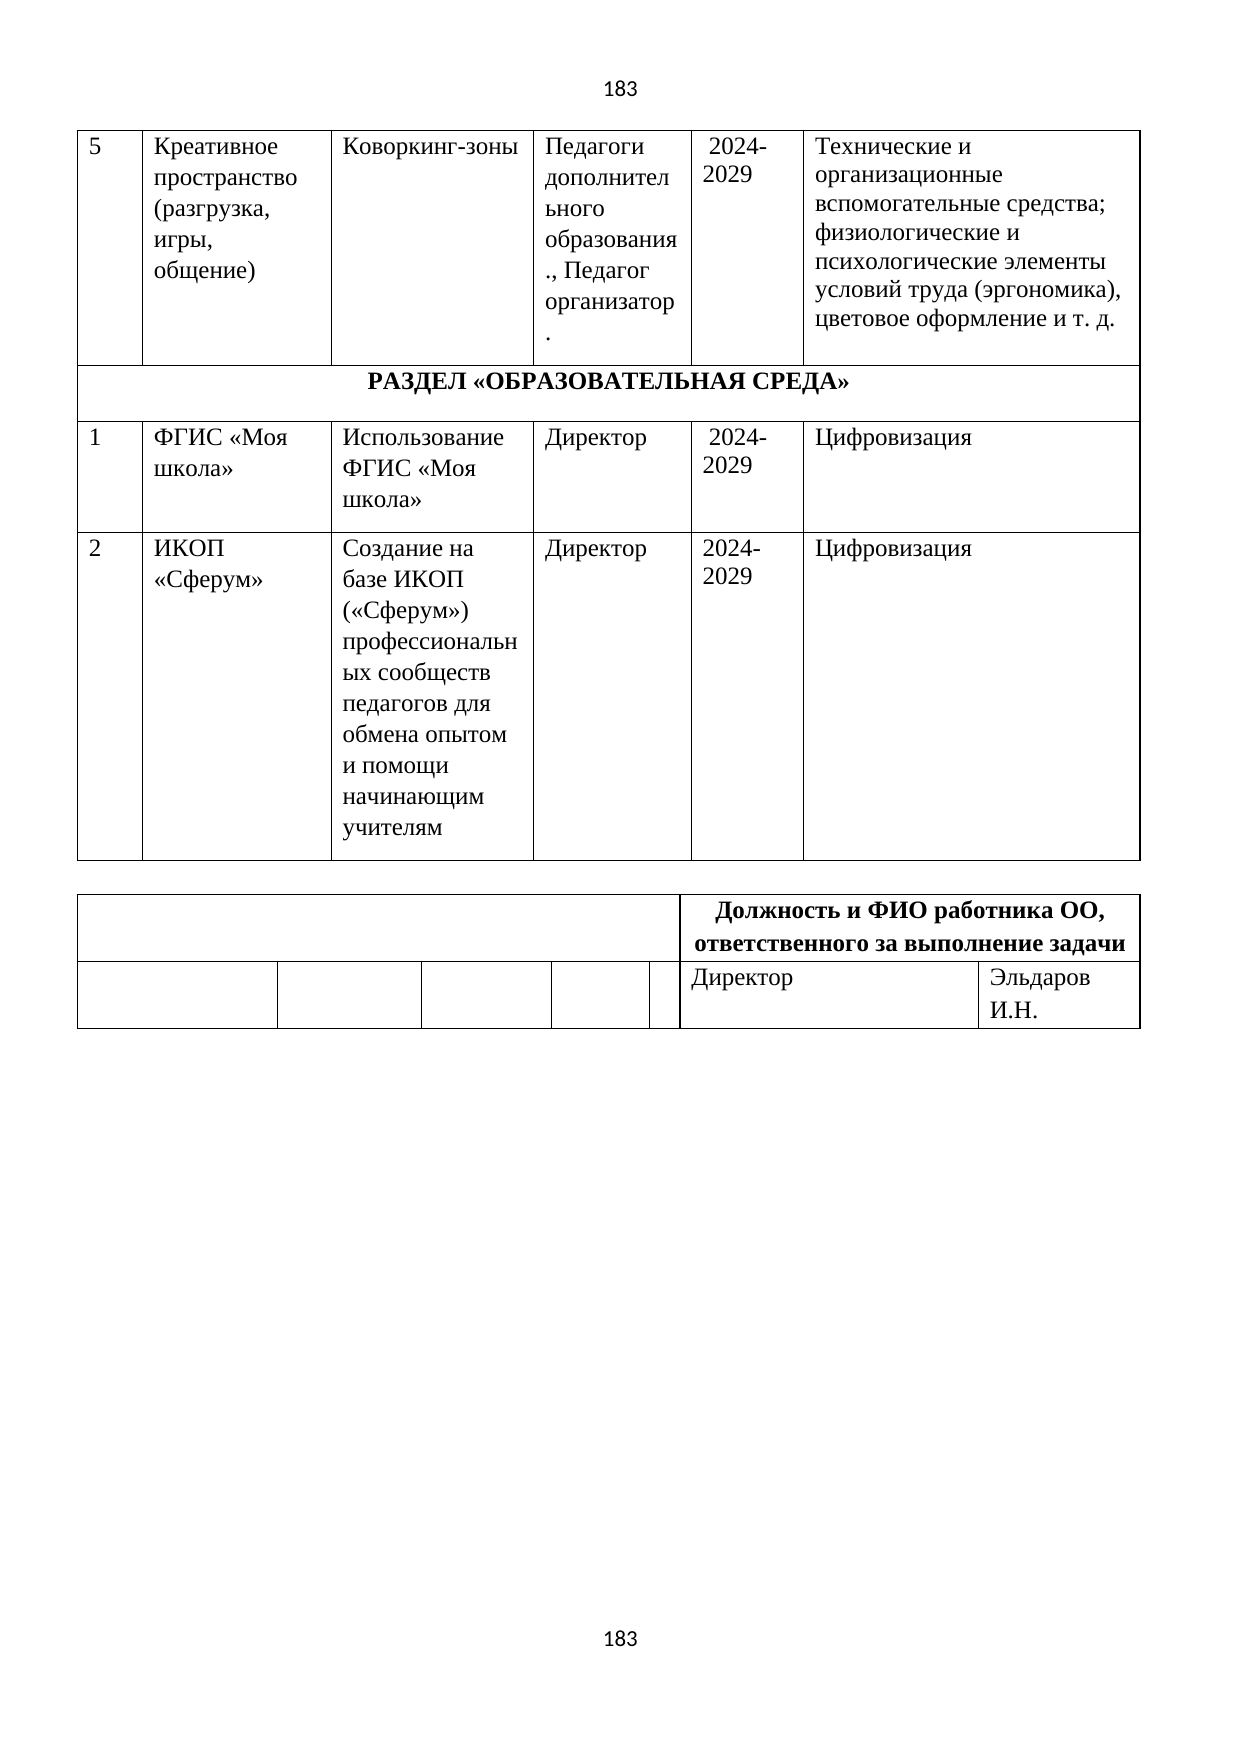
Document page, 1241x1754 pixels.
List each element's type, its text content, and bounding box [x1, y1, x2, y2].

table_cell 2024-2029 [692, 533, 803, 860]
table_cell [552, 962, 649, 1028]
table_cell ФГИС «Моя школа» [143, 422, 331, 532]
table_cell 2024-2029 [692, 131, 803, 365]
table_cell Педагоги дополнительного образования., Педагог организатор. [534, 131, 691, 365]
table_cell Цифровизация [804, 533, 1139, 860]
table_cell Эльдаров И.Н. [979, 962, 1139, 1028]
table_cell 2 [78, 533, 142, 860]
table_cell Создание на базе ИКОП («Сферум») профессиональных сообществ педагогов для обмена опытом и помощи начинающим учителям [332, 533, 533, 860]
table_cell 2024-2029 [692, 422, 803, 532]
table_header Должность и ФИО работника ОО, ответственного за выполнение задачи [681, 895, 1139, 961]
table_cell РАЗДЕЛ «ОБРАЗОВАТЕЛЬНАЯ СРЕДА» [78, 366, 1139, 421]
table_cell Директор [534, 533, 691, 860]
table_cell [650, 962, 679, 1028]
table_cell 1 [78, 422, 142, 532]
table_cell [78, 962, 277, 1028]
table_cell Директор [681, 962, 978, 1028]
table_cell Технические и организационные вспомогательные средства; физиологические и психологические элементы условий труда (эргономика), цветовое оформление и т. д. [804, 131, 1139, 365]
table_cell Директор [534, 422, 691, 532]
table_cell Использование ФГИС «Моя школа» [332, 422, 533, 532]
table_cell [422, 962, 551, 1028]
table_cell Коворкинг-зоны [332, 131, 533, 365]
table_cell Цифровизация [804, 422, 1139, 532]
table_cell Креативное пространство (разгрузка, игры, общение) [143, 131, 331, 365]
table_cell ИКОП «Сферум» [143, 533, 331, 860]
table_cell 5 [78, 131, 142, 365]
table_cell [278, 962, 421, 1028]
table_header [78, 895, 679, 961]
